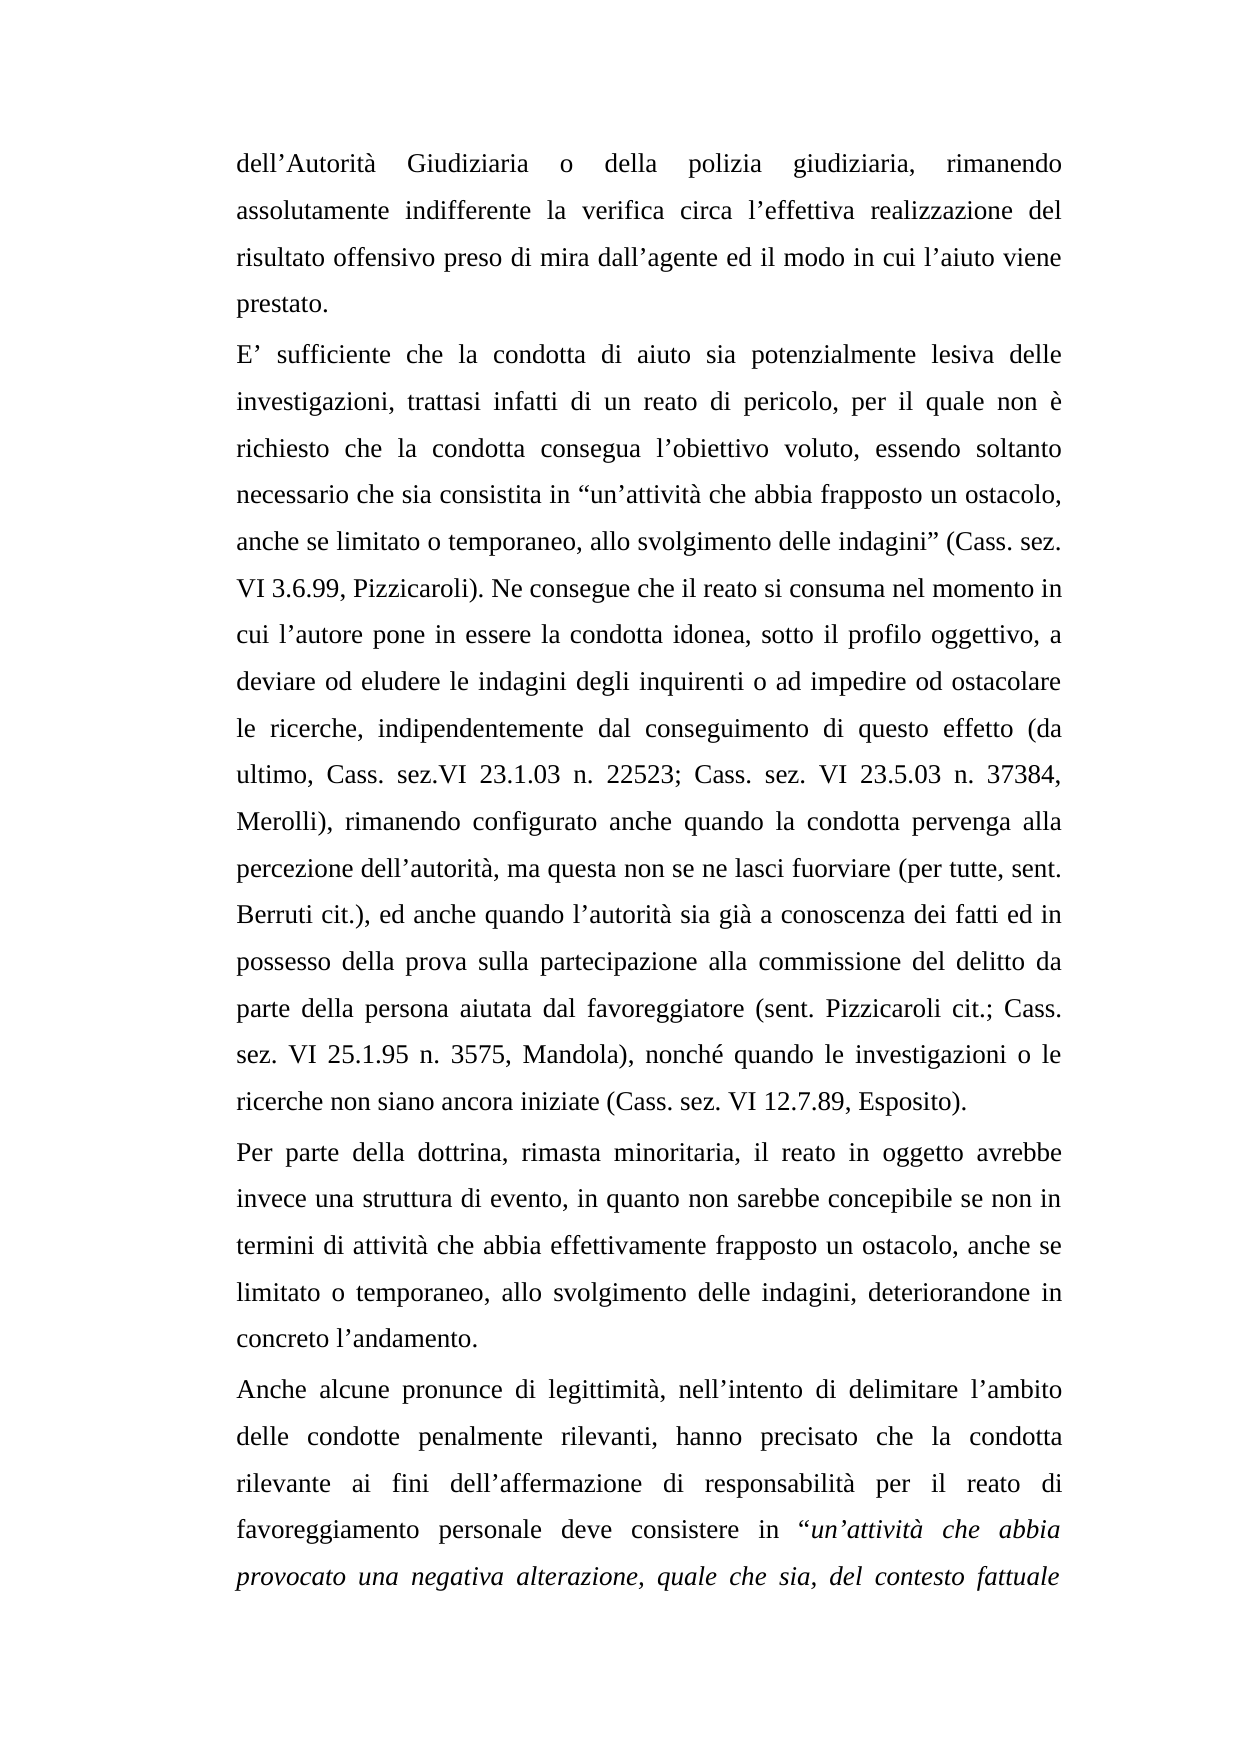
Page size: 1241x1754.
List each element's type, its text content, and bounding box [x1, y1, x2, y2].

text Per parte della dottrina, rimasta minoritaria, il reato in oggetto avrebbe invece una struttura di evento, in quanto non sarebbe concepibile se non in termini di attività che abbia effettivamente frapposto un ostacolo, anche se limitato o temporaneo, allo svolgimento delle indagini, deteriorandone in concreto l’andamento. [236, 1136, 1063, 1354]
text Anche alcune pronunce di legittimità, nell’intento di delimitare l’ambito delle condotte penalmente rilevanti, hanno precisato che la condotta rilevante ai fini dell’affermazione di responsabilità per il reato di favoreggiamento personale deve consistere in “un’attività che abbia provocato una negativa alterazione, quale che sia, del contesto fattuale [236, 1373, 1063, 1591]
text E’ sufficiente che la condotta di aiuto sia potenzialmente lesiva delle investigazioni, trattasi infatti di un reato di pericolo, per il quale non è richiesto che la condotta consegua l’obiettivo voluto, essendo soltanto necessario che sia consistita in “un’attività che abbia frapposto un ostacolo, anche se limitato o temporaneo, allo svolgimento delle indagini” (Cass. sez. VI 3.6.99, Pizzicaroli). Ne consegue che il reato si consuma nel momento in cui l’autore pone in essere la condotta idonea, sotto il profilo oggettivo, a deviare od eludere le indagini degli inquirenti o ad impedire od ostacolare le ricerche, indipendentemente dal conseguimento di questo effetto (da ultimo, Cass. sez.VI 23.1.03 n. 22523; Cass. sez. VI 23.5.03 n. 37384, Merolli), rimanendo configurato anche quando la condotta pervenga alla percezione dell’autorità, ma questa non se ne lasci fuorviare (per tutte, sent. Berruti cit.), ed anche quando l’autorità sia già a conoscenza dei fatti ed in possesso della prova sulla partecipazione alla commissione del delitto da parte della persona aiutata dal favoreggiatore (sent. Pizzicaroli cit.; Cass. sez. VI 25.1.95 n. 3575, Mandola), nonché quando le investigazioni o le ricerche non siano ancora iniziate (Cass. sez. VI 12.7.89, Esposito). [236, 338, 1063, 1116]
text dell’Autorità Giudiziaria o della polizia giudiziaria, rimanendo assolutamente indifferente la verifica circa l’effettiva realizzazione del risultato offensivo preso di mira dall’agente ed il modo in cui l’aiuto viene prestato. [236, 148, 1063, 319]
